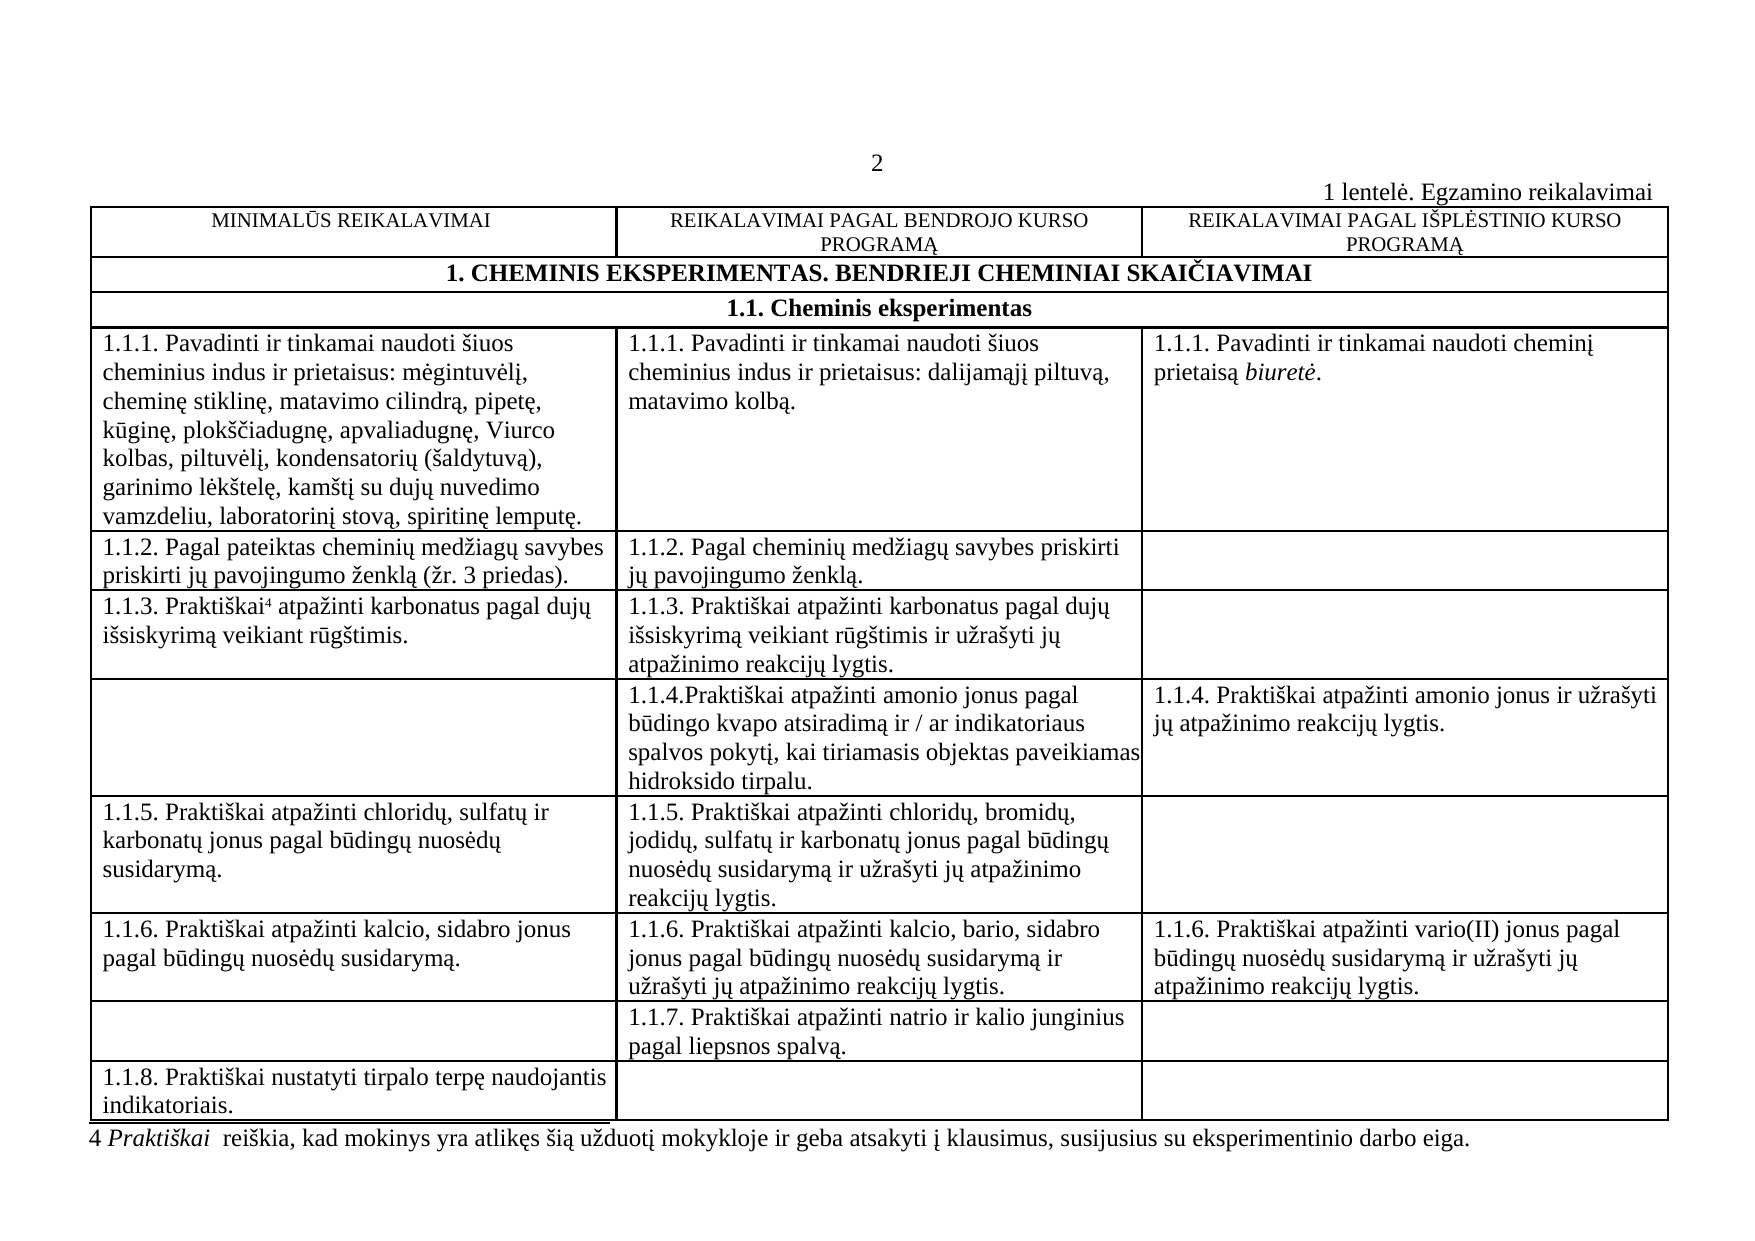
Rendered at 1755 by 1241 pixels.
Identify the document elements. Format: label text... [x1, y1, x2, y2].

table_cell 1.1.2. Pagal pateiktas cheminių medžiagų savybes priskirti jų pavojingumo ženklą (žr. 3 priedas). [92, 532, 615, 589]
table_cell 1.1.4.Praktiškai atpažinti amonio jonus pagal būdingo kvapo atsiradimą ir / ar indikatoriaus spalvos pokytį, kai tiriamasis objektas paveikiamas hidroksido tirpalu. [618, 680, 1141, 795]
table_cell [1143, 532, 1667, 589]
table_header MINIMALŪS REIKALAVIMAI [92, 208, 615, 256]
table_header REIKALAVIMAI PAGAL BENDROJO KURSO PROGRAMĄ [618, 208, 1141, 256]
table_cell 1. CHEMINIS EKSPERIMENTAS. BENDRIEJI CHEMINIAI SKAIČIAVIMAI [92, 258, 1667, 291]
table_cell 1.1.2. Pagal cheminių medžiagų savybes priskirti jų pavojingumo ženklą. [618, 532, 1141, 589]
table_header REIKALAVIMAI PAGAL IŠPLĖSTINIO KURSO PROGRAMĄ [1143, 208, 1667, 256]
table_cell 1.1.3. Praktiškai atpažinti karbonatus pagal dujų išsiskyrimą veikiant rūgštimis. [92, 591, 615, 678]
table_cell 1.1.5. Praktiškai atpažinti chloridų, bromidų, jodidų, sulfatų ir karbonatų jonus pagal būdingų nuosėdų susidarymą ir užrašyti jų atpažinimo reakcijų lygtis. [618, 797, 1141, 912]
table_cell 1.1.6. Praktiškai atpažinti kalcio, bario, sidabro jonus pagal būdingų nuosėdų susidarymą ir užrašyti jų atpažinimo reakcijų lygtis. [618, 914, 1141, 1000]
table_cell 1.1.8. Praktiškai nustatyti tirpalo terpę naudojantis indikatoriais. [92, 1062, 615, 1119]
table_cell [92, 680, 615, 795]
table_cell [618, 1062, 1141, 1119]
table_cell [1143, 797, 1667, 912]
table_cell 1.1.4. Praktiškai atpažinti amonio jonus ir užrašyti jų atpažinimo reakcijų lygtis. [1143, 680, 1667, 795]
table_cell 1.1.1. Pavadinti ir tinkamai naudoti šiuos cheminius indus ir prietaisus: dalijamąjį piltuvą, matavimo kolbą. [618, 329, 1141, 530]
table_cell 1.1.1. Pavadinti ir tinkamai naudoti cheminį prietaisą biuretė. [1143, 329, 1667, 530]
table_cell 1.1. Cheminis eksperimentas [92, 293, 1667, 326]
table_cell [1143, 1002, 1667, 1060]
text 1 lentelė. Egzamino reikalavimai [89, 177, 1666, 206]
table_cell 1.1.1. Pavadinti ir tinkamai naudoti šiuos cheminius indus ir prietaisus: mėgintuvėlį, cheminę stiklinę, matavimo cilindrą, pipetę, kūginę, plokščiadugnę, apvaliadugnę, Viurco kolbas, piltuvėlį, kondensatorių (šaldytuvą), garinimo lėkštelę, kamštį su dujų nuvedimo vamzdeliu, laboratorinį stovą, spiritinę lemputę. [92, 329, 615, 530]
table_cell 1.1.6. Praktiškai atpažinti vario(II) jonus pagal būdingų nuosėdų susidarymą ir užrašyti jų atpažinimo reakcijų lygtis. [1143, 914, 1667, 1000]
table_cell 1.1.6. Praktiškai atpažinti kalcio, sidabro jonus pagal būdingų nuosėdų susidarymą. [92, 914, 615, 1000]
table_cell [1143, 591, 1667, 678]
table_cell 1.1.3. Praktiškai atpažinti karbonatus pagal dujų išsiskyrimą veikiant rūgštimis ir užrašyti jų atpažinimo reakcijų lygtis. [618, 591, 1141, 678]
table_cell [1143, 1062, 1667, 1119]
table_cell [92, 1002, 615, 1060]
table_cell 1.1.7. Praktiškai atpažinti natrio ir kalio junginius pagal liepsnos spalvą. [618, 1002, 1141, 1060]
table_cell 1.1.5. Praktiškai atpažinti chloridų, sulfatų ir karbonatų jonus pagal būdingų nuosėdų susidarymą. [92, 797, 615, 912]
